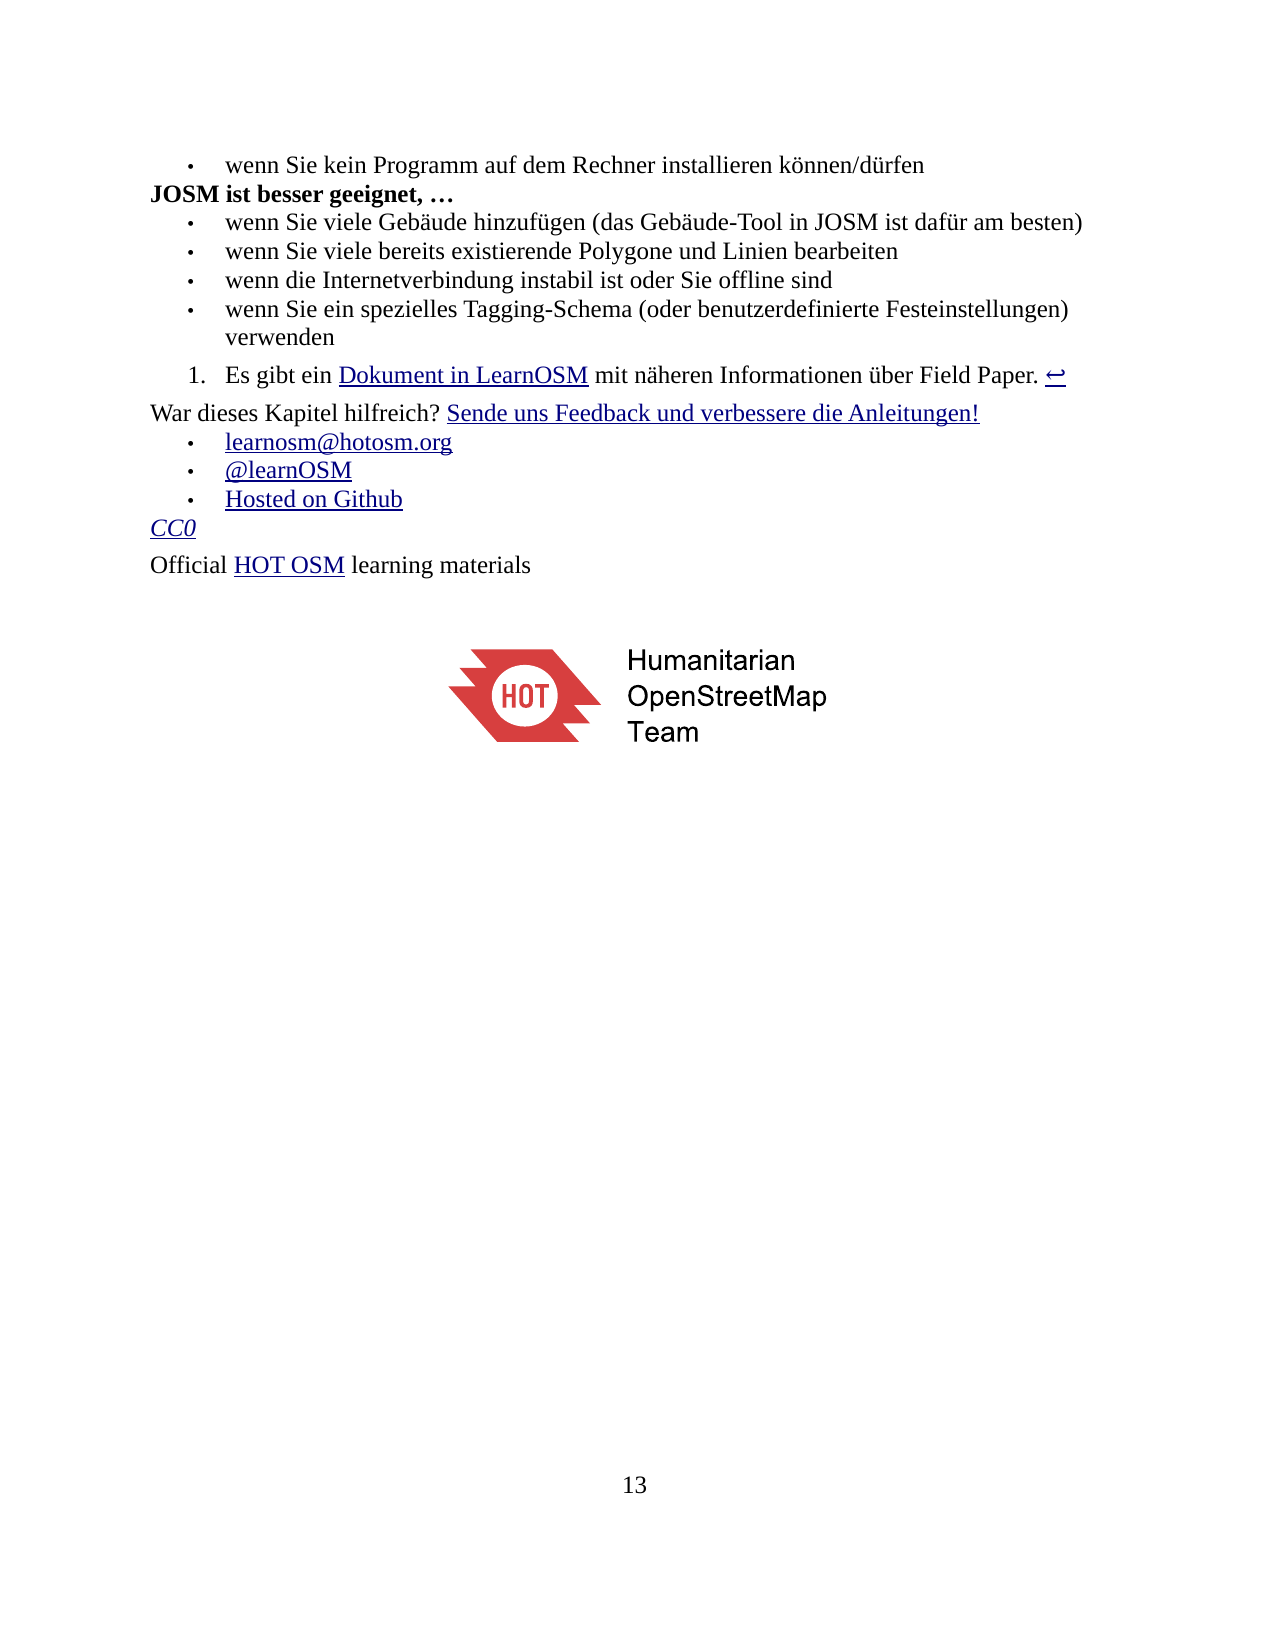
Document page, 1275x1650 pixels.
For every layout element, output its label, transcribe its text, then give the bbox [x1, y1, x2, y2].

list learnosm@hotosm.org [187, 427, 1125, 455]
list wenn Sie viele bereits existierende Polygone und Linien bearbeiten [187, 236, 1125, 265]
list wenn Sie kein Programm auf dem Rechner installieren können/dürfen [187, 150, 1125, 179]
text War dieses Kapitel hilfreich? Sende uns Feedback und verbessere die Anleitungen! [150, 398, 1125, 427]
list wenn die Internetverbindung instabil ist oder Sie offline sind [187, 265, 1125, 294]
list Hosted on Github [187, 484, 1125, 513]
list Es gibt ein Dokument in LearnOSM mit näheren Informationen über Field Paper. ↩ [187, 360, 1125, 389]
text CC0 [150, 513, 1125, 542]
list wenn Sie viele Gebäude hinzufügen (das Gebäude-Tool in JOSM ist dafür am besten) [187, 207, 1125, 236]
list wenn Sie ein spezielles Tagging-Schema (oder benutzerdefinierte Festeinstellungen) verwenden [187, 294, 1125, 351]
list @learnOSM [187, 455, 1125, 484]
text Official HOT OSM learning materials [150, 551, 1125, 579]
text JOSM ist besser geeignet, … [150, 179, 1125, 207]
